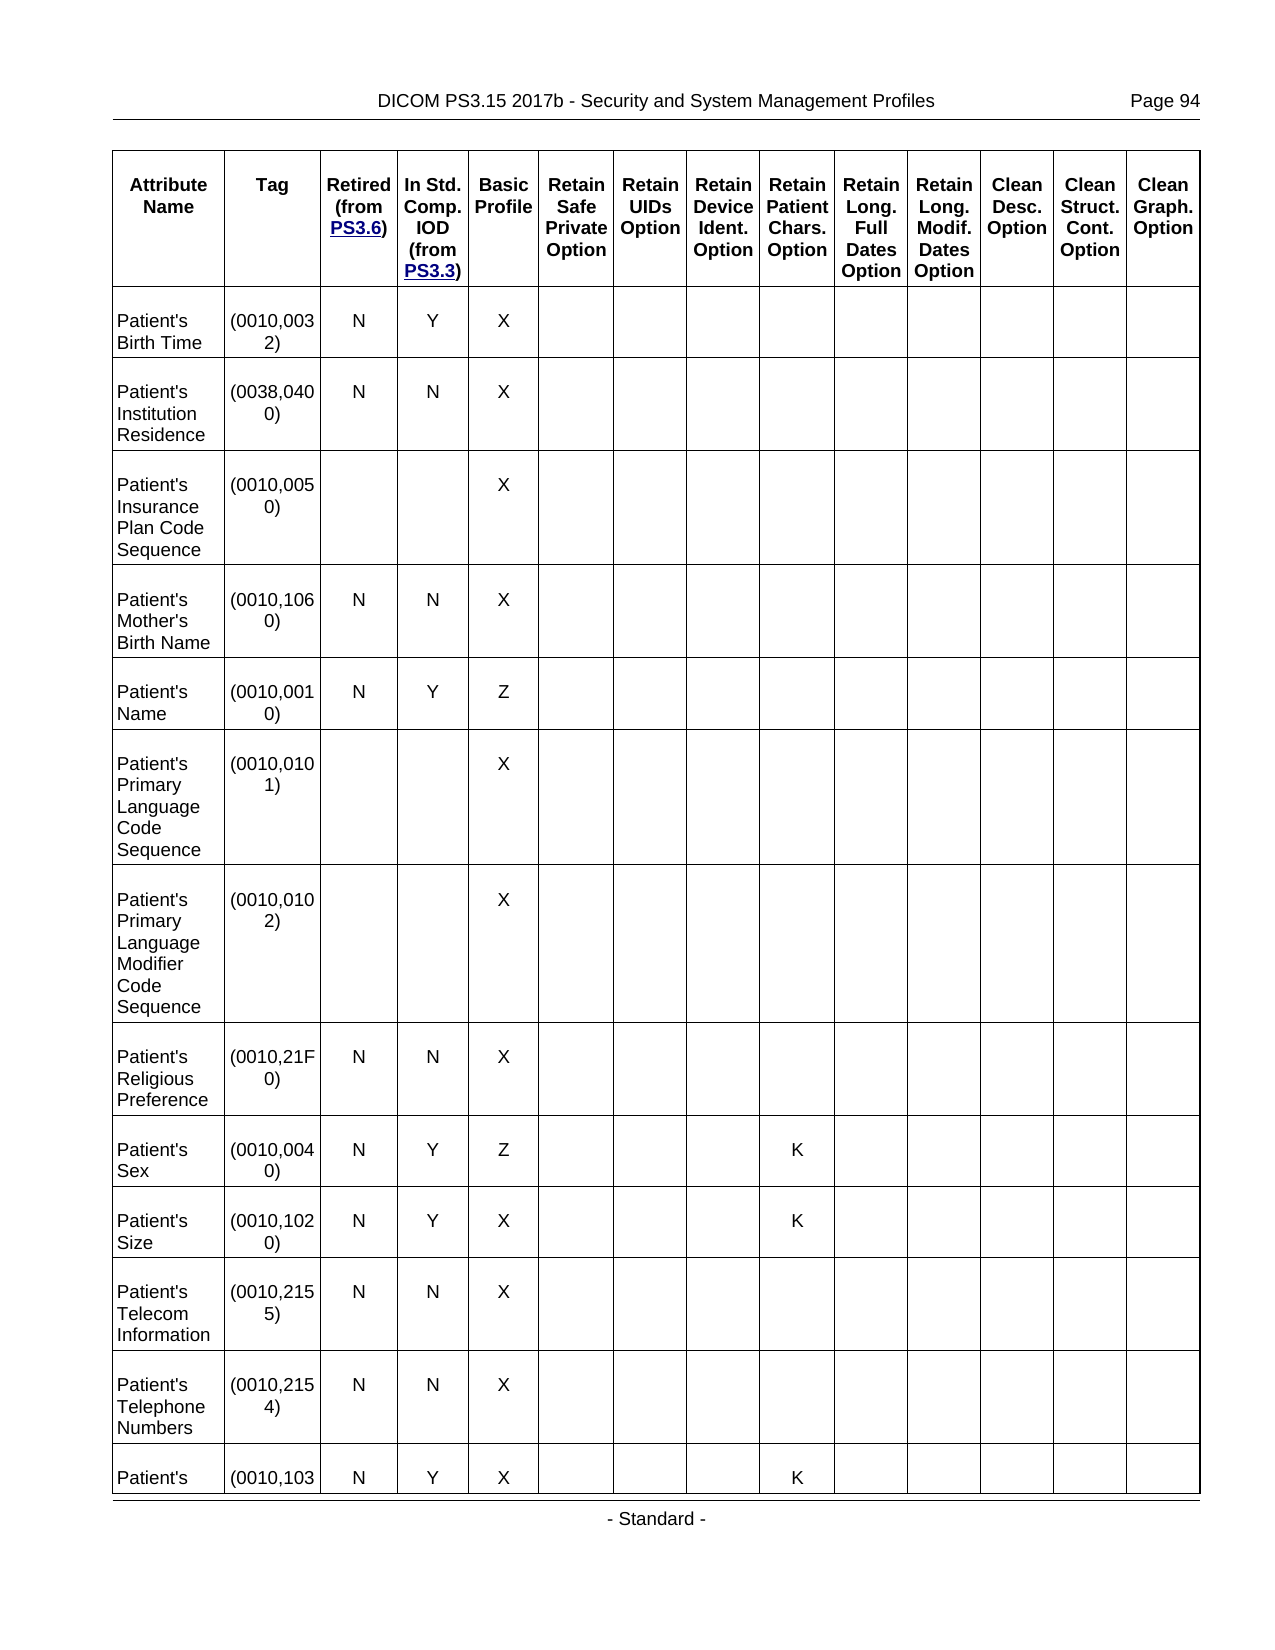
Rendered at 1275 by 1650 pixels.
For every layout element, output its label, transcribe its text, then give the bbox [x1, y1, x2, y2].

table_cell Y [398, 1116, 468, 1186]
table_cell [981, 358, 1053, 450]
table_cell X [469, 358, 538, 450]
table_cell [398, 730, 468, 864]
table_cell Patient's Religious Preference [113, 1023, 224, 1115]
table_cell [760, 865, 834, 1022]
table_cell [687, 865, 759, 1022]
table_cell [981, 565, 1053, 657]
table_cell [321, 451, 397, 564]
table_cell [908, 1116, 980, 1186]
table_cell [614, 1258, 686, 1350]
table_cell [981, 287, 1053, 357]
table_cell Y [398, 1187, 468, 1257]
table_cell Patient's Mother's Birth Name [113, 565, 224, 657]
table_cell [687, 358, 759, 450]
table_cell [1054, 1258, 1126, 1350]
table_cell [539, 865, 613, 1022]
table_header Clean Graph. Option [1127, 151, 1199, 286]
table_cell [1127, 358, 1199, 450]
table_header Tag [225, 151, 320, 286]
table_cell X [469, 1351, 538, 1443]
table_cell X [469, 451, 538, 564]
table_cell N [398, 1351, 468, 1443]
table_cell [1127, 451, 1199, 564]
table_cell [981, 1116, 1053, 1186]
table_cell K [760, 1116, 834, 1186]
table_cell [614, 865, 686, 1022]
table_header Retain Long. Full Dates Option [835, 151, 907, 286]
table_cell [539, 287, 613, 357]
table_cell [687, 658, 759, 728]
table_cell [614, 658, 686, 728]
table_cell [908, 730, 980, 864]
table_cell [687, 1187, 759, 1257]
table_cell [760, 1023, 834, 1115]
table_cell [760, 287, 834, 357]
table_cell Patient's Telecom Information [113, 1258, 224, 1350]
table_cell [835, 1187, 907, 1257]
table_cell [1127, 565, 1199, 657]
table_cell (0010,1020) [225, 1187, 320, 1257]
table_cell [835, 1351, 907, 1443]
table_cell [539, 1116, 613, 1186]
table_cell [908, 451, 980, 564]
table_cell [539, 1351, 613, 1443]
table_cell [760, 565, 834, 657]
table_cell X [469, 287, 538, 357]
table_cell [835, 865, 907, 1022]
table_cell [614, 1023, 686, 1115]
table_cell [687, 565, 759, 657]
table_cell N [321, 1444, 397, 1492]
table_cell Patient's Insurance Plan Code Sequence [113, 451, 224, 564]
table_cell [981, 1187, 1053, 1257]
table_cell [835, 730, 907, 864]
table_cell [539, 1187, 613, 1257]
table_cell [908, 1023, 980, 1115]
table_cell [539, 358, 613, 450]
table_cell [1054, 1187, 1126, 1257]
table_cell [321, 865, 397, 1022]
table_cell [614, 287, 686, 357]
table_cell N [398, 1023, 468, 1115]
table_cell (0010,0040) [225, 1116, 320, 1186]
table_cell [614, 565, 686, 657]
table_header Clean Desc. Option [981, 151, 1053, 286]
table_cell [908, 1187, 980, 1257]
table_cell [687, 1444, 759, 1492]
table_cell [835, 658, 907, 728]
table_cell [908, 1444, 980, 1492]
table_cell [687, 451, 759, 564]
table_cell [908, 658, 980, 728]
table_cell [835, 1023, 907, 1115]
table_cell [981, 1258, 1053, 1350]
table_cell [1054, 287, 1126, 357]
table_cell [539, 1023, 613, 1115]
table_cell Patient's Institution Residence [113, 358, 224, 450]
table_cell Y [398, 1444, 468, 1492]
table_cell [614, 1187, 686, 1257]
table_cell [835, 1444, 907, 1492]
table_cell [908, 287, 980, 357]
table_cell [981, 1023, 1053, 1115]
table_cell X [469, 1444, 538, 1492]
table_cell [835, 1116, 907, 1186]
table_cell [1054, 1444, 1126, 1492]
table_cell [981, 865, 1053, 1022]
table_cell Patient's Birth Time [113, 287, 224, 357]
table_cell [835, 565, 907, 657]
table_cell [614, 730, 686, 864]
table_cell [687, 1258, 759, 1350]
table_cell [398, 451, 468, 564]
table_cell [539, 730, 613, 864]
table_cell [1054, 451, 1126, 564]
table_cell [981, 451, 1053, 564]
table_cell N [398, 358, 468, 450]
table_cell [1127, 1187, 1199, 1257]
table_cell N [321, 565, 397, 657]
table_cell [539, 451, 613, 564]
table_cell (0010,103 [225, 1444, 320, 1492]
table_cell N [321, 1351, 397, 1443]
table_cell Z [469, 658, 538, 728]
table_cell Y [398, 287, 468, 357]
table_cell [908, 565, 980, 657]
table_cell K [760, 1187, 834, 1257]
table_cell [614, 1116, 686, 1186]
table_cell [1127, 1444, 1199, 1492]
table_cell [614, 358, 686, 450]
table_cell [539, 1444, 613, 1492]
table_cell X [469, 1258, 538, 1350]
table_cell (0038,0400) [225, 358, 320, 450]
table_cell [687, 287, 759, 357]
table_cell [1127, 1116, 1199, 1186]
table_cell [1054, 730, 1126, 864]
table_cell [1127, 287, 1199, 357]
table_cell (0010,0101) [225, 730, 320, 864]
table_cell [687, 730, 759, 864]
table_cell Patient's Name [113, 658, 224, 728]
table_cell [614, 1444, 686, 1492]
table_cell [981, 1351, 1053, 1443]
table_cell X [469, 565, 538, 657]
table_cell [908, 1351, 980, 1443]
table_cell Z [469, 1116, 538, 1186]
table_header Clean Struct. Cont. Option [1054, 151, 1126, 286]
table_cell [1127, 730, 1199, 864]
table_cell [614, 451, 686, 564]
table_cell [687, 1351, 759, 1443]
table_cell Patient's Size [113, 1187, 224, 1257]
table_header Attribute Name [113, 151, 224, 286]
table_header Retain Safe Private Option [539, 151, 613, 286]
table_cell X [469, 865, 538, 1022]
table_cell N [321, 1187, 397, 1257]
table_cell Y [398, 658, 468, 728]
table_cell [687, 1023, 759, 1115]
table_cell (0010,21F0) [225, 1023, 320, 1115]
table_cell [687, 1116, 759, 1186]
table_cell X [469, 1187, 538, 1257]
table_cell [981, 658, 1053, 728]
table_cell N [321, 1258, 397, 1350]
table_cell [1127, 658, 1199, 728]
table_cell N [321, 658, 397, 728]
table_cell (0010,2155) [225, 1258, 320, 1350]
table_cell [1054, 658, 1126, 728]
table_cell (0010,0032) [225, 287, 320, 357]
table_cell [908, 1258, 980, 1350]
table_cell [760, 358, 834, 450]
table_cell [835, 1258, 907, 1350]
table_header In Std. Comp. IOD (from PS3.3) [398, 151, 468, 286]
table_cell N [321, 1116, 397, 1186]
table_cell [398, 865, 468, 1022]
table_header Retain Long. Modif. Dates Option [908, 151, 980, 286]
table_cell (0010,1060) [225, 565, 320, 657]
table_cell [760, 451, 834, 564]
table_cell [981, 730, 1053, 864]
table_cell [760, 1258, 834, 1350]
table_cell X [469, 730, 538, 864]
table_cell N [321, 287, 397, 357]
table_cell [321, 730, 397, 864]
table_cell Patient's Telephone Numbers [113, 1351, 224, 1443]
table_cell [1054, 565, 1126, 657]
table_cell Patient's Sex [113, 1116, 224, 1186]
table_header Basic Profile [469, 151, 538, 286]
table_cell [908, 358, 980, 450]
table_cell (0010,0102) [225, 865, 320, 1022]
table_cell [539, 658, 613, 728]
table_cell [1127, 1023, 1199, 1115]
table_header Retain Device Ident. Option [687, 151, 759, 286]
table_cell [760, 730, 834, 864]
table_cell N [398, 1258, 468, 1350]
table_cell [1054, 358, 1126, 450]
table_header Retired (from PS3.6) [321, 151, 397, 286]
table_cell [1127, 1258, 1199, 1350]
table_cell N [321, 1023, 397, 1115]
table_header Retain UIDs Option [614, 151, 686, 286]
table_cell X [469, 1023, 538, 1115]
table_cell (0010,0050) [225, 451, 320, 564]
table_cell [1127, 865, 1199, 1022]
table_cell [835, 358, 907, 450]
table_cell [908, 865, 980, 1022]
table_cell K [760, 1444, 834, 1492]
table_header Retain Patient Chars. Option [760, 151, 834, 286]
table_cell (0010,0010) [225, 658, 320, 728]
table_cell [1054, 1116, 1126, 1186]
table_cell [1127, 1351, 1199, 1443]
table_cell [981, 1444, 1053, 1492]
table_cell [1054, 1023, 1126, 1115]
table_cell N [398, 565, 468, 657]
table_cell N [321, 358, 397, 450]
table_cell [539, 1258, 613, 1350]
table_cell Patient's [113, 1444, 224, 1492]
table_cell Patient's Primary Language Code Sequence [113, 730, 224, 864]
table_cell [835, 287, 907, 357]
table_cell [760, 1351, 834, 1443]
table_cell [539, 565, 613, 657]
table_cell (0010,2154) [225, 1351, 320, 1443]
table_cell [614, 1351, 686, 1443]
table_cell [835, 451, 907, 564]
table_cell Patient's Primary Language Modifier Code Sequence [113, 865, 224, 1022]
table_cell [1054, 1351, 1126, 1443]
table_cell [760, 658, 834, 728]
table_cell [1054, 865, 1126, 1022]
